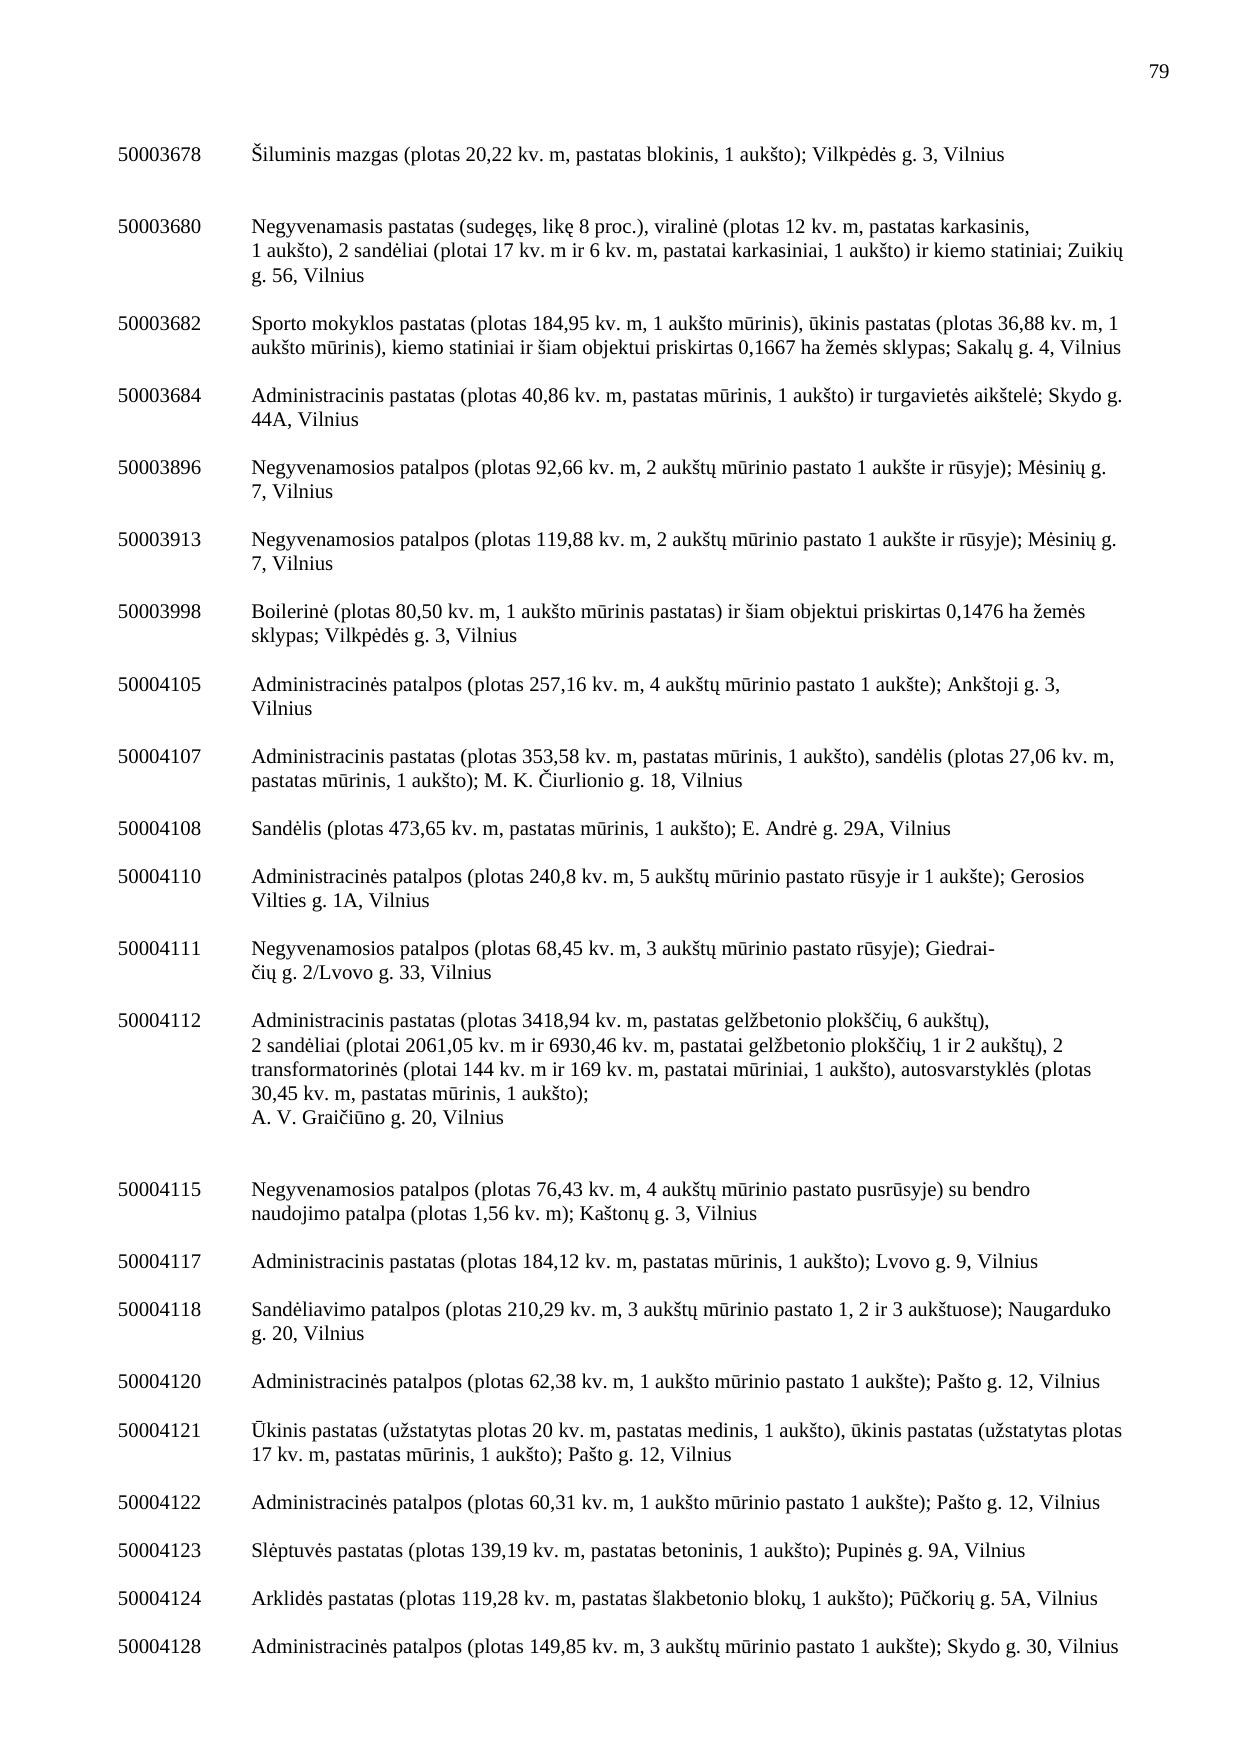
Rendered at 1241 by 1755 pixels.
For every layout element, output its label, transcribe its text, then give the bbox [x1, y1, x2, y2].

table_cell Negyvenamosios patalpos (plotas 92,66 kv. m, 2 aukštų mūrinio pastato 1 aukšte ir rūsyje); Mėsinių g. 7, Vilnius [240, 455, 1136, 503]
table_cell [1190, 816, 1198, 840]
table_cell Administracinis pastatas (plotas 3418,94 kv. m, pastatas gelžbetonio plokščių, 6 aukštų), 2 sandėliai (plotai 2061,05 kv. m ir 6930,46 kv. m, pastatai gelžbetonio plokščių, 1 ir 2 aukštų), 2 transformatorinės (plotai 144 kv. m ir 169 kv. m, pastatai mūriniai, 1 aukšto), autosvarstyklės (plotas 30,45 kv. m, pastatas mūrinis, 1 aukšto); A. V. Graičiūno g. 20, Vilnius [240, 1009, 1136, 1129]
table_cell [1173, 527, 1189, 575]
table_cell [1153, 744, 1157, 792]
table_cell [101, 190, 1198, 214]
table_cell [1136, 672, 1152, 720]
table_cell [1173, 311, 1189, 359]
table_cell [1136, 1297, 1152, 1345]
table_cell [1157, 1634, 1173, 1658]
table_cell [1136, 1249, 1152, 1273]
table_cell 50004105 [101, 672, 240, 720]
table_cell Negyvenamosios patalpos (plotas 68,45 kv. m, 3 aukštų mūrinio pastato rūsyje); Giedrai- čių g. 2/Lvovo g. 33, Vilnius [240, 936, 1136, 984]
table_cell [101, 1273, 1198, 1297]
table_cell [101, 1225, 1198, 1249]
table_cell [101, 359, 1198, 383]
table_cell [1190, 1490, 1198, 1514]
table_cell [101, 118, 1198, 142]
table_cell [1157, 1249, 1173, 1273]
table_cell [1153, 1297, 1157, 1345]
table_cell [1190, 383, 1198, 431]
table_cell [101, 1658, 1198, 1682]
table_cell [1153, 214, 1157, 287]
table_cell [1153, 1009, 1157, 1129]
table_cell [1190, 1369, 1198, 1393]
table_cell [1190, 142, 1198, 166]
table_cell Administracinės patalpos (plotas 149,85 kv. m, 3 aukštų mūrinio pastato 1 aukšte); Skydo g. 30, Vilnius [240, 1634, 1136, 1658]
table_cell [101, 287, 1198, 311]
table_cell [1157, 1177, 1173, 1225]
table_cell 50004110 [101, 864, 240, 912]
table_cell [1190, 864, 1198, 912]
table_cell [1157, 599, 1173, 647]
table_cell [101, 503, 1198, 527]
table_cell [1136, 142, 1152, 166]
table_cell [1157, 1538, 1173, 1562]
table_cell 50004111 [101, 936, 240, 984]
table_cell [1136, 455, 1152, 503]
table_cell [1173, 142, 1189, 166]
table_cell Negyvenamosios patalpos (plotas 119,88 kv. m, 2 aukštų mūrinio pastato 1 aukšte ir rūsyje); Mėsinių g. 7, Vilnius [240, 527, 1136, 575]
table_cell [101, 1129, 1198, 1153]
table_cell 50003913 [101, 527, 240, 575]
table_cell 50004121 [101, 1418, 240, 1466]
table_cell [1157, 1297, 1173, 1345]
table_cell [1136, 1009, 1152, 1129]
table_cell Administracinis pastatas (plotas 40,86 kv. m, pastatas mūrinis, 1 aukšto) ir turgavietės aikštelė; Skydo g. 44A, Vilnius [240, 383, 1136, 431]
table_cell [101, 720, 1198, 744]
table_cell [1173, 864, 1189, 912]
table_cell [101, 1394, 1198, 1417]
table_cell Administracinės patalpos (plotas 62,38 kv. m, 1 aukšto mūrinio pastato 1 aukšte); Pašto g. 12, Vilnius [240, 1369, 1136, 1393]
table_cell Administracinis pastatas (plotas 184,12 kv. m, pastatas mūrinis, 1 aukšto); Lvovo g. 9, Vilnius [240, 1249, 1136, 1273]
table_cell Sandėlis (plotas 473,65 kv. m, pastatas mūrinis, 1 aukšto); E. Andrė g. 29A, Vilnius [240, 816, 1136, 840]
table_cell [1190, 1177, 1198, 1225]
table_cell [1157, 816, 1173, 840]
table_cell Sandėliavimo patalpos (plotas 210,29 kv. m, 3 aukštų mūrinio pastato 1, 2 ir 3 aukštuose); Naugarduko g. 20, Vilnius [240, 1297, 1136, 1345]
table_cell [1153, 936, 1157, 984]
table_cell 50004124 [101, 1586, 240, 1610]
table_cell [1153, 383, 1157, 431]
table_cell Arklidės pastatas (plotas 119,28 kv. m, pastatas šlakbetonio blokų, 1 aukšto); Pūčkorių g. 5A, Vilnius [240, 1586, 1136, 1610]
table_cell [1190, 936, 1198, 984]
table_cell [1153, 599, 1157, 647]
table_cell [1157, 864, 1173, 912]
table_cell Boilerinė (plotas 80,50 kv. m, 1 aukšto mūrinis pastatas) ir šiam objektui priskirtas 0,1476 ha žemės sklypas; Vilkpėdės g. 3, Vilnius [240, 599, 1136, 647]
table_cell Administracinis pastatas (plotas 353,58 kv. m, pastatas mūrinis, 1 aukšto), sandėlis (plotas 27,06 kv. m, pastatas mūrinis, 1 aukšto); M. K. Čiurlionio g. 18, Vilnius [240, 744, 1136, 792]
table_cell [1153, 1249, 1157, 1273]
table_cell [101, 166, 1198, 190]
table_cell [1173, 1297, 1189, 1345]
table_cell [1190, 214, 1198, 287]
table_cell [1173, 1586, 1189, 1610]
table_cell [1173, 1538, 1189, 1562]
table_cell [1153, 1586, 1157, 1610]
table_cell [1136, 1490, 1152, 1514]
table_cell [1157, 936, 1173, 984]
table_cell 50003998 [101, 599, 240, 647]
table_cell [1157, 1369, 1173, 1393]
table_cell [1157, 1490, 1173, 1514]
table_cell [1173, 1009, 1189, 1129]
table_cell 50004123 [101, 1538, 240, 1562]
table_cell Šiluminis mazgas (plotas 20,22 kv. m, pastatas blokinis, 1 aukšto); Vilkpėdės g. 3, Vilnius [240, 142, 1136, 166]
table_cell [1136, 383, 1152, 431]
table_cell [1153, 1177, 1157, 1225]
table_cell [1173, 214, 1189, 287]
table_cell [1157, 672, 1173, 720]
table_cell [1136, 214, 1152, 287]
table_cell [1153, 527, 1157, 575]
table_cell [1173, 1369, 1189, 1393]
table_cell [1173, 383, 1189, 431]
table_cell [1190, 1538, 1198, 1562]
table_cell 50003680 [101, 214, 240, 287]
table_cell [1157, 1418, 1173, 1466]
table_cell 50004107 [101, 744, 240, 792]
table_cell [101, 1610, 1198, 1634]
table_cell [1136, 1586, 1152, 1610]
table_cell [1190, 1634, 1198, 1658]
table_cell [1136, 744, 1152, 792]
table_cell [1157, 142, 1173, 166]
table_cell 50003682 [101, 311, 240, 359]
table_cell [1173, 936, 1189, 984]
table_cell [1173, 1418, 1189, 1466]
table_cell [1190, 744, 1198, 792]
table_cell [1157, 214, 1173, 287]
table_cell [101, 575, 1198, 599]
table_cell Administracinės patalpos (plotas 60,31 kv. m, 1 aukšto mūrinio pastato 1 aukšte); Pašto g. 12, Vilnius [240, 1490, 1136, 1514]
table_cell [1153, 1369, 1157, 1393]
table_cell Negyvenamasis pastatas (sudegęs, likę 8 proc.), viralinė (plotas 12 kv. m, pastatas karkasinis, 1 aukšto), 2 sandėliai (plotai 17 kv. m ir 6 kv. m, pastatai karkasiniai, 1 aukšto) ir kiemo statiniai; Zuikių g. 56, Vilnius [240, 214, 1136, 287]
table_cell [1136, 1369, 1152, 1393]
table_cell [1153, 1634, 1157, 1658]
table_cell [1190, 1009, 1198, 1129]
table_cell [101, 431, 1198, 455]
table_cell [1153, 1538, 1157, 1562]
table_cell Sporto mokyklos pastatas (plotas 184,95 kv. m, 1 aukšto mūrinis), ūkinis pastatas (plotas 36,88 kv. m, 1 aukšto mūrinis), kiemo statiniai ir šiam objektui priskirtas 0,1667 ha žemės sklypas; Sakalų g. 4, Vilnius [240, 311, 1136, 359]
table_cell [1136, 1538, 1152, 1562]
table_cell [1153, 1490, 1157, 1514]
table_cell [101, 984, 1198, 1008]
table_cell [1136, 527, 1152, 575]
table_cell [1173, 816, 1189, 840]
table_cell [1153, 311, 1157, 359]
table_cell [1153, 1418, 1157, 1466]
table_cell [1153, 142, 1157, 166]
table_cell Slėptuvės pastatas (plotas 139,19 kv. m, pastatas betoninis, 1 aukšto); Pupinės g. 9A, Vilnius [240, 1538, 1136, 1562]
table_cell [101, 1514, 1198, 1538]
table_cell [101, 1562, 1198, 1586]
table_cell [1153, 672, 1157, 720]
table_cell [1157, 744, 1173, 792]
table_cell [1157, 383, 1173, 431]
table_cell 50003896 [101, 455, 240, 503]
table_cell [1190, 455, 1198, 503]
table_cell [1136, 1634, 1152, 1658]
table_cell [1173, 672, 1189, 720]
table_cell Administracinės patalpos (plotas 240,8 kv. m, 5 aukštų mūrinio pastato rūsyje ir 1 aukšte); Gerosios Vilties g. 1A, Vilnius [240, 864, 1136, 912]
table_cell Negyvenamosios patalpos (plotas 76,43 kv. m, 4 aukštų mūrinio pastato pusrūsyje) su bendro naudojimo patalpa (plotas 1,56 kv. m); Kaštonų g. 3, Vilnius [240, 1177, 1136, 1225]
table_cell 50004118 [101, 1297, 240, 1345]
table_cell [1157, 527, 1173, 575]
table_cell 50004122 [101, 1490, 240, 1514]
table_cell Ūkinis pastatas (užstatytas plotas 20 kv. m, pastatas medinis, 1 aukšto), ūkinis pastatas (užstatytas plotas 17 kv. m, pastatas mūrinis, 1 aukšto); Pašto g. 12, Vilnius [240, 1418, 1136, 1466]
table_cell [1153, 455, 1157, 503]
table_cell [101, 840, 1198, 864]
table_cell [1136, 1418, 1152, 1466]
table_cell [1173, 1634, 1189, 1658]
table_cell [101, 1345, 1198, 1369]
table_cell [1173, 1490, 1189, 1514]
table_cell [1190, 527, 1198, 575]
table_cell [1136, 864, 1152, 912]
table_cell [1190, 311, 1198, 359]
table_cell [1190, 1418, 1198, 1466]
table_cell 50004115 [101, 1177, 240, 1225]
table_cell [1136, 599, 1152, 647]
table_cell [1190, 1297, 1198, 1345]
table_cell [1136, 816, 1152, 840]
table_cell [1190, 1249, 1198, 1273]
table_cell [1173, 1177, 1189, 1225]
table_cell [1173, 599, 1189, 647]
table_cell 50004117 [101, 1249, 240, 1273]
table_cell [101, 1466, 1198, 1490]
table_cell [1157, 455, 1173, 503]
table_cell [1136, 311, 1152, 359]
table_cell [1190, 599, 1198, 647]
table_cell [101, 792, 1198, 816]
table_cell Administracinės patalpos (plotas 257,16 kv. m, 4 aukštų mūrinio pastato 1 aukšte); Ankštoji g. 3, Vilnius [240, 672, 1136, 720]
table_cell [1157, 1586, 1173, 1610]
table_cell [101, 648, 1198, 672]
table_cell [1173, 1249, 1189, 1273]
table_cell [1157, 311, 1173, 359]
table_cell 50004120 [101, 1369, 240, 1393]
table_cell [1173, 744, 1189, 792]
table_cell [1190, 672, 1198, 720]
table_cell [1136, 936, 1152, 984]
table_cell [101, 912, 1198, 936]
table_cell [1190, 1586, 1198, 1610]
table_cell [1153, 816, 1157, 840]
table_cell [1136, 1177, 1152, 1225]
table_cell [101, 1153, 1198, 1177]
table_cell [1157, 1009, 1173, 1129]
table_cell [1153, 864, 1157, 912]
table_cell 50004112 [101, 1009, 240, 1129]
table_cell 50003684 [101, 383, 240, 431]
table_cell 50004128 [101, 1634, 240, 1658]
table_cell [1173, 455, 1189, 503]
table_cell 50003678 [101, 142, 240, 166]
table_cell 50004108 [101, 816, 240, 840]
